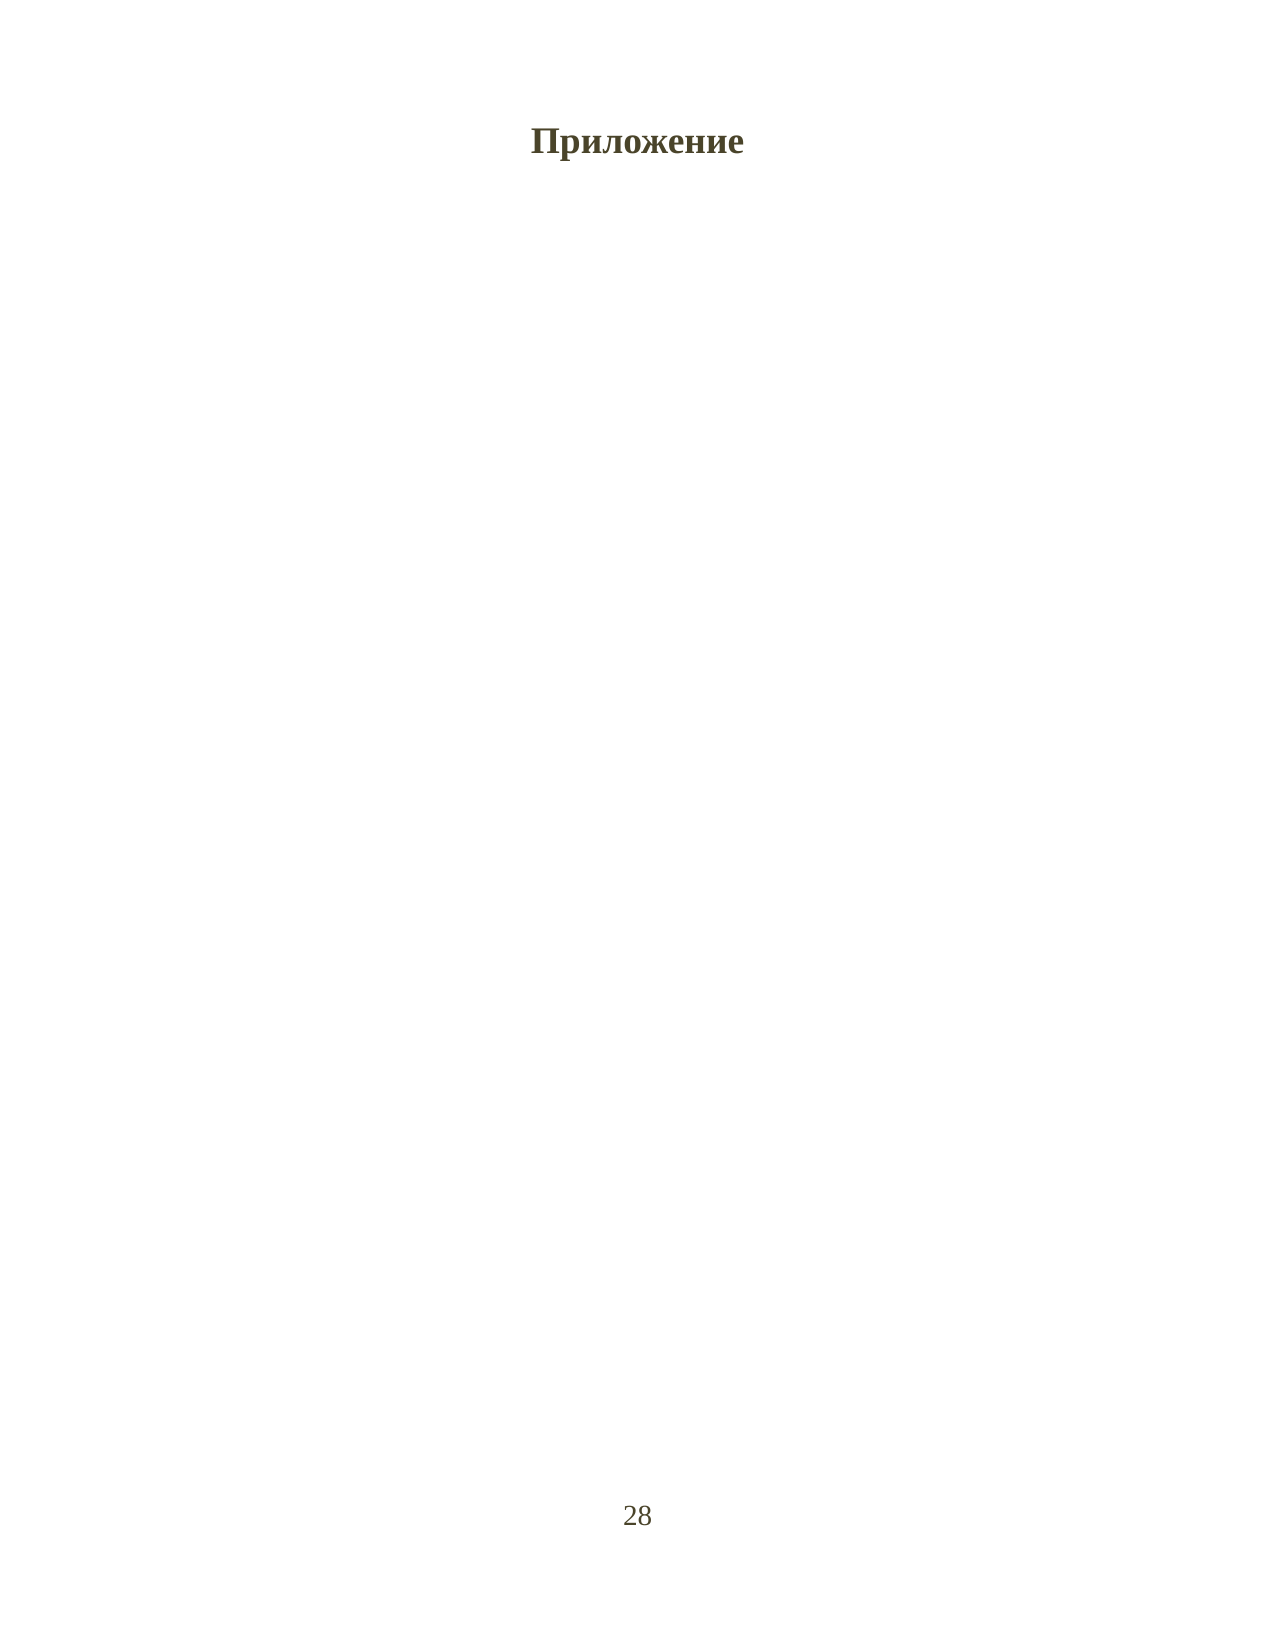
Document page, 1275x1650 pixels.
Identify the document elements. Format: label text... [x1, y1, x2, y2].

subtitle Приложение [118, 118, 1157, 161]
